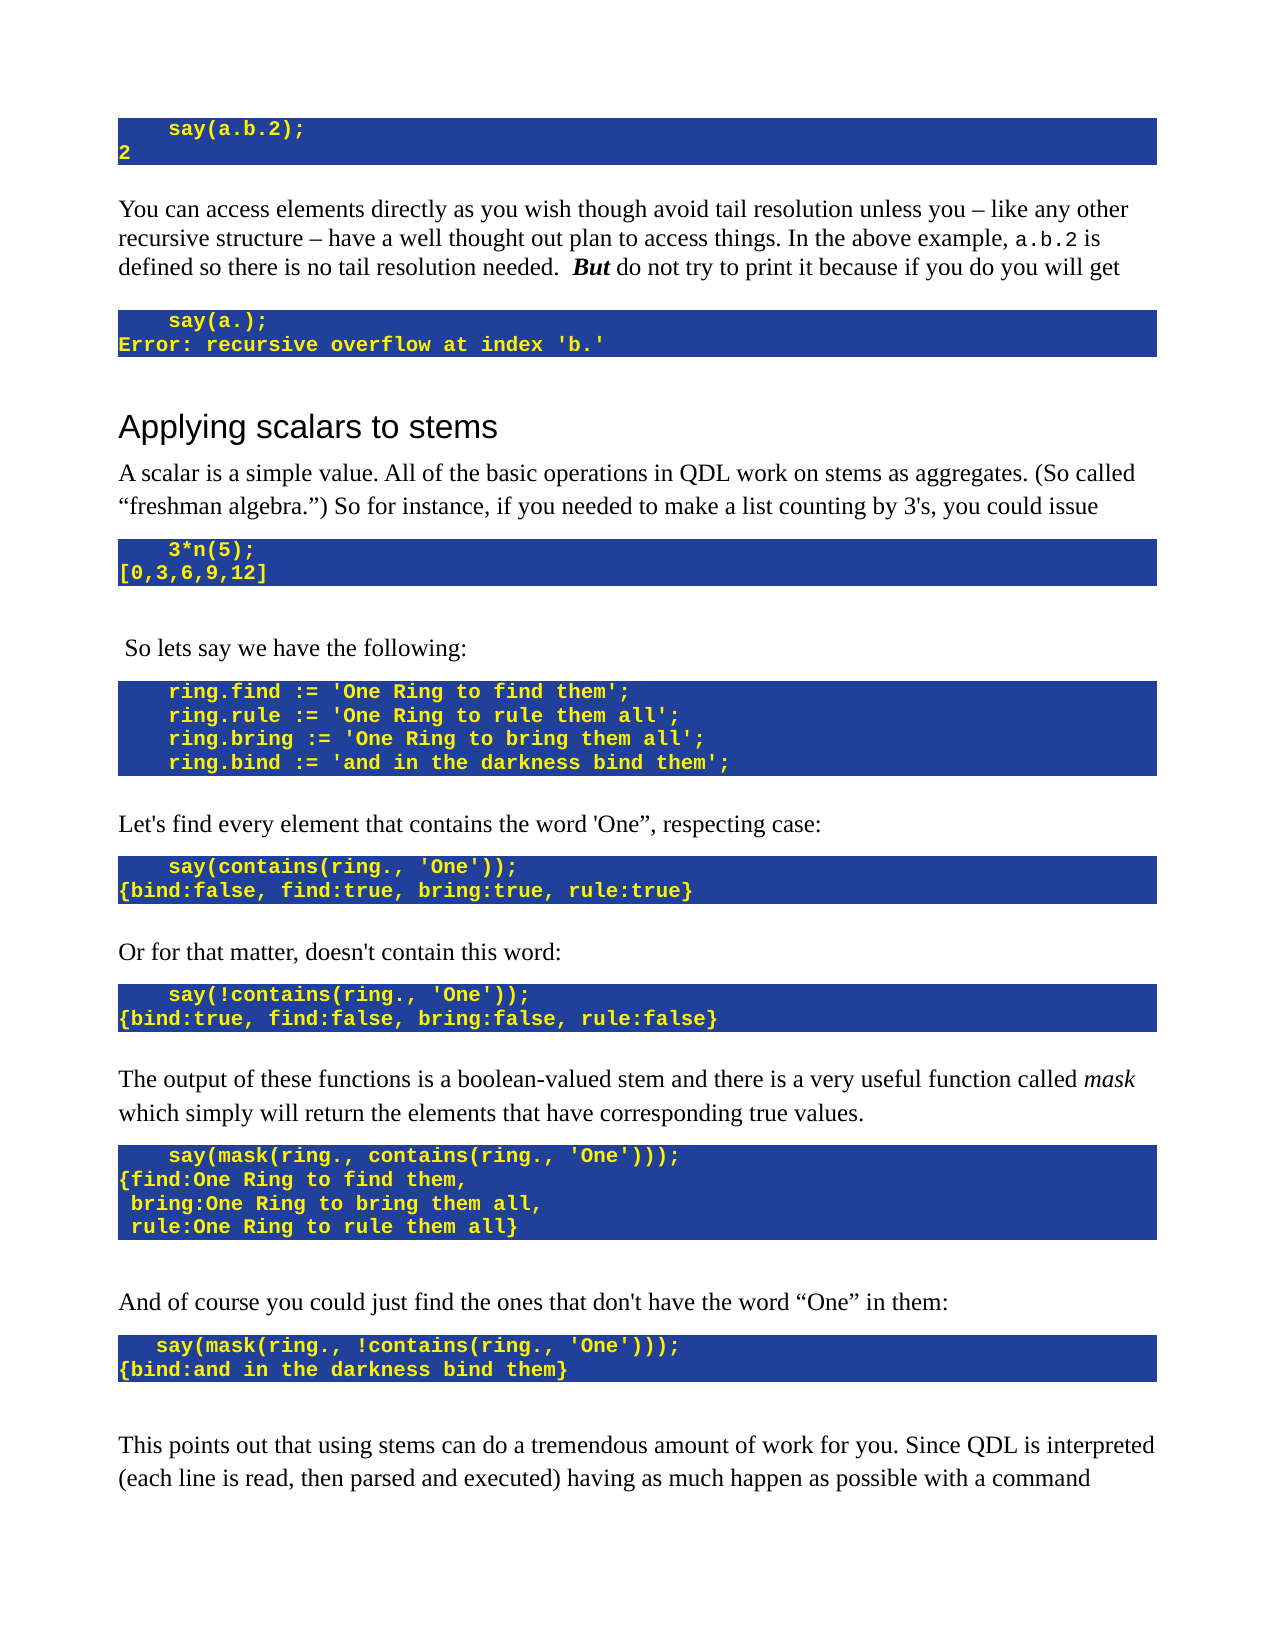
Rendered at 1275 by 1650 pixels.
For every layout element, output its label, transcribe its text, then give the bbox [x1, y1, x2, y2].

text This points out that using stems can do a tremendous amount of work for you. Since QDL is interpreted (each line is read, then parsed and executed) having as much happen as possible with a command [118, 1430, 1157, 1492]
text {bind:false, find:true, bring:true, rule:true} [118, 880, 1157, 904]
text [0,3,6,9,12] [118, 562, 1157, 586]
text ring.bring := 'One Ring to bring them all'; [118, 728, 1157, 752]
text And of course you could just find the ones that don't have the word “One” in them: [118, 1287, 1157, 1316]
text {bind:and in the darkness bind them} [118, 1359, 1157, 1382]
text You can access elements directly as you wish though avoid tail resolution unless you – like any other recursive structure – have a well thought out plan to access things. In the above example, a.b.2 is defined so there is no tail resolution needed. But do not try to print it because if you do you will get [118, 194, 1157, 310]
text rule:One Ring to rule them all} [118, 1216, 1157, 1240]
text say(a.b.2); [118, 118, 1157, 142]
text 2 [118, 142, 1157, 165]
text {find:One Ring to find them, [118, 1169, 1157, 1192]
text ring.bind := 'and in the darkness bind them'; [118, 752, 1157, 776]
text ring.find := 'One Ring to find them'; [118, 681, 1157, 705]
text bring:One Ring to bring them all, [118, 1192, 1157, 1216]
text say(a.); [118, 310, 1157, 334]
text The output of these functions is a boolean-valued stem and there is a very useful function called mask which simply will return the elements that have corresponding true values. [118, 1032, 1157, 1126]
text Or for that matter, doesn't contain this word: [118, 904, 1157, 965]
text ring.rule := 'One Ring to rule them all'; [118, 705, 1157, 728]
text say(mask(ring., contains(ring., 'One'))); [118, 1145, 1157, 1169]
text A scalar is a simple value. All of the basic operations in QDL work on stems as aggregates. (So called “freshman algebra.”) So for instance, if you needed to make a list counting by 3's, you could issue [118, 458, 1157, 520]
text Error: recursive overflow at index 'b.' [118, 334, 1157, 357]
text say(mask(ring., !contains(ring., 'One'))); [118, 1335, 1157, 1359]
text 3*n(5); [118, 539, 1157, 562]
text say(!contains(ring., 'One')); [118, 984, 1157, 1008]
text {bind:true, find:false, bring:false, rule:false} [118, 1008, 1157, 1032]
text Let's find every element that contains the word 'One”, respecting case: [118, 776, 1157, 837]
text say(contains(ring., 'One')); [118, 856, 1157, 880]
subtitle Applying scalars to stems [118, 407, 1157, 446]
text So lets say we have the following: [118, 633, 1157, 662]
